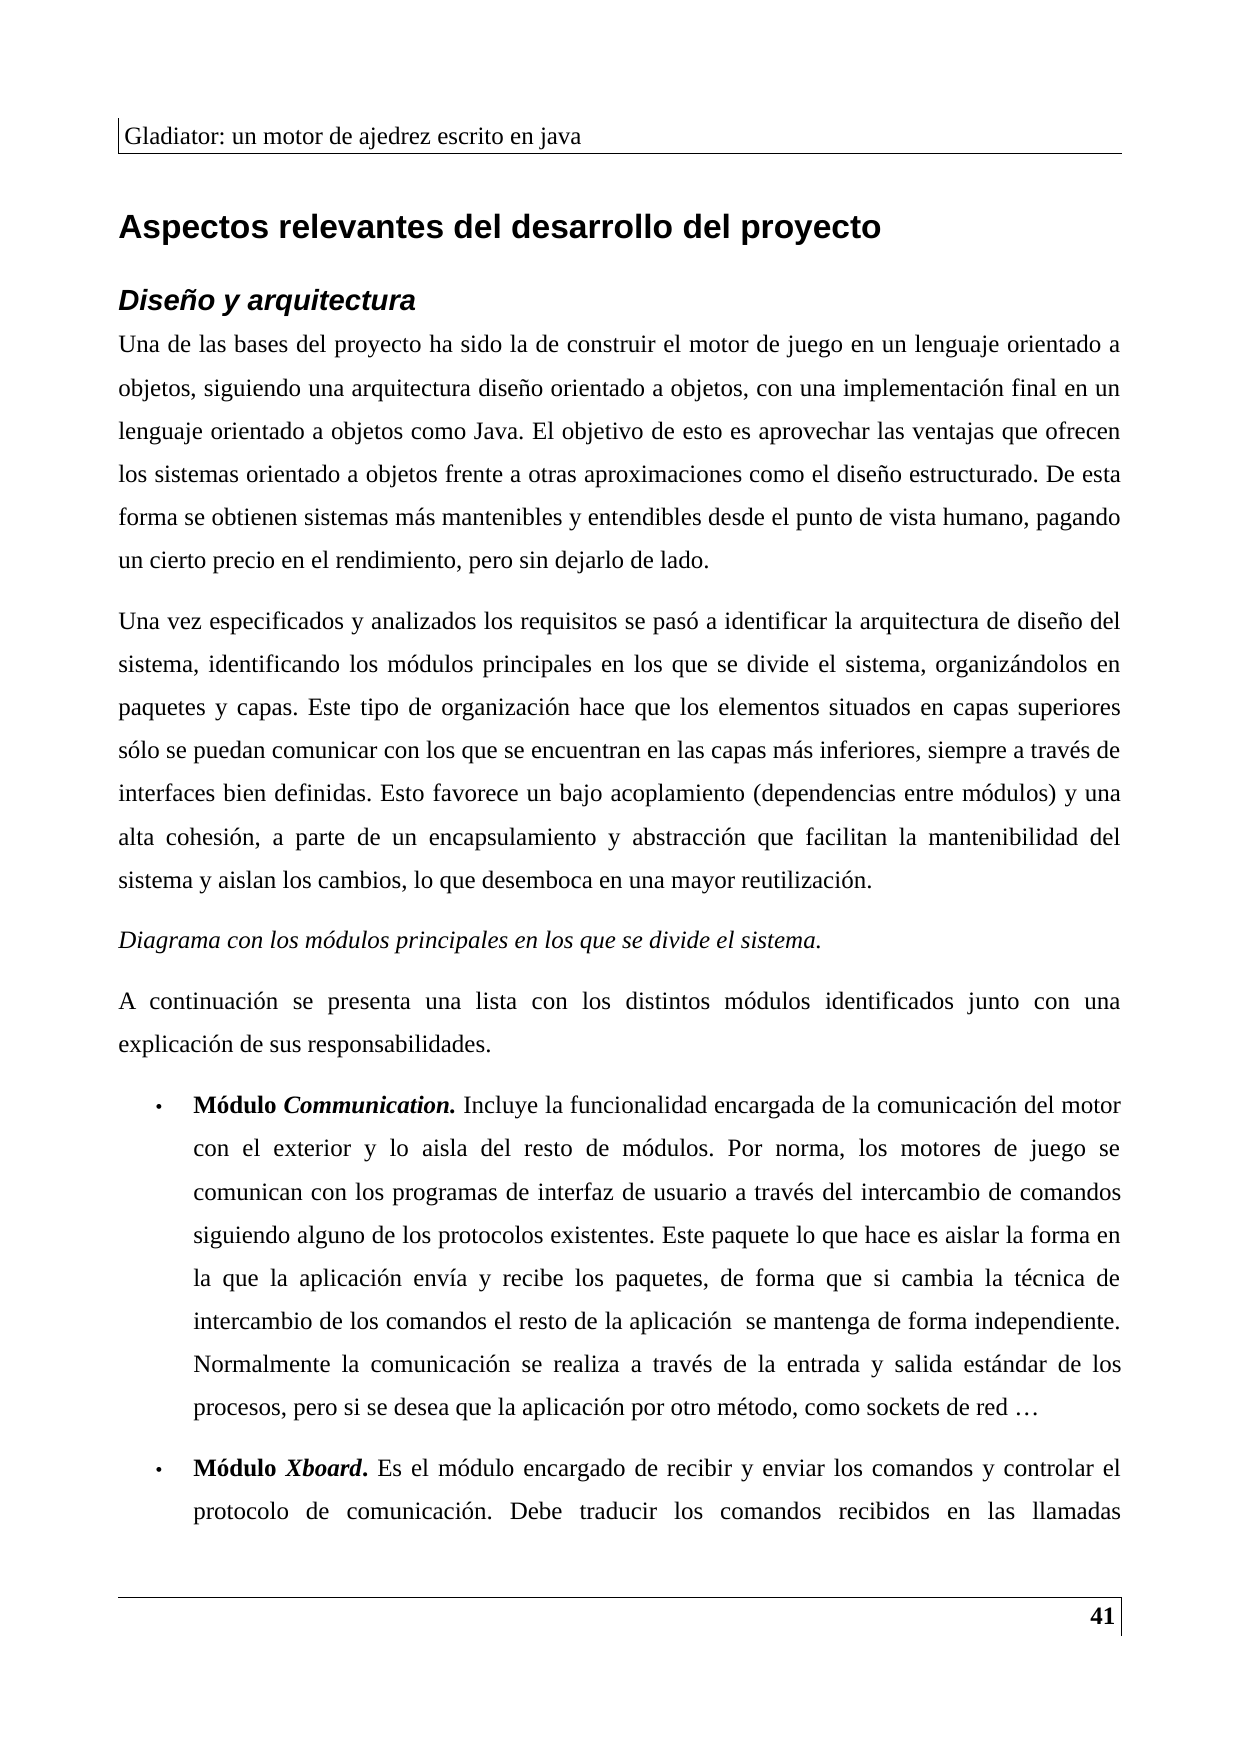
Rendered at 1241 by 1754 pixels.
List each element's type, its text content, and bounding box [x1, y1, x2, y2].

subtitle Diseño y arquitectura [118, 283, 1122, 317]
text A continuación se presenta una lista con los distintos módulos identificados junto con una explicación de sus responsabilidades. [118, 986, 1122, 1058]
text Una de las bases del proyecto ha sido la de construir el motor de juego en un lenguaje orientado a objetos, siguiendo una arquitectura diseño orientado a objetos, con una implementación final en un lenguaje orientado a objetos como Java. El objetivo de esto es aprovechar las ventajas que ofrecen los sistemas orientado a objetos frente a otras aproximaciones como el diseño estructurado. De esta forma se obtienen sistemas más mantenibles y entendibles desde el punto de vista humano, pagando un cierto precio en el rendimiento, pero sin dejarlo de lado. [118, 329, 1122, 574]
subtitle Aspectos relevantes del desarrollo del proyecto [118, 207, 1122, 246]
text Una vez especificados y analizados los requisitos se pasó a identificar la arquitectura de diseño del sistema, identificando los módulos principales en los que se divide el sistema, organizándolos en paquetes y capas. Este tipo de organización hace que los elementos situados en capas superiores sólo se puedan comunicar con los que se encuentran en las capas más inferiores, siempre a través de interfaces bien definidas. Esto favorece un bajo acoplamiento (dependencias entre módulos) y una alta cohesión, a parte de un encapsulamiento y abstracción que facilitan la mantenibilidad del sistema y aislan los cambios, lo que desemboca en una mayor reutilización. [118, 606, 1122, 893]
list Módulo Communication. Incluye la funcionalidad encargada de la comunicación del motor con el exterior y lo aisla del resto de módulos. Por norma, los motores de juego se comunican con los programas de interfaz de usuario a través del intercambio de comandos siguiendo alguno de los protocolos existentes. Este paquete lo que hace es aislar la forma en la que la aplicación envía y recibe los paquetes, de forma que si cambia la técnica de intercambio de los comandos el resto de la aplicación se mantenga de forma independiente. Normalmente la comunicación se realiza a través de la entrada y salida estándar de los procesos, pero si se desea que la aplicación por otro método, como sockets de red … [156, 1090, 1122, 1421]
list Módulo Xboard. Es el módulo encargado de recibir y enviar los comandos y controlar el protocolo de comunicación. Debe traducir los comandos recibidos en las llamadas [156, 1453, 1122, 1525]
text Diagrama con los módulos principales en los que se divide el sistema. [118, 926, 1122, 954]
